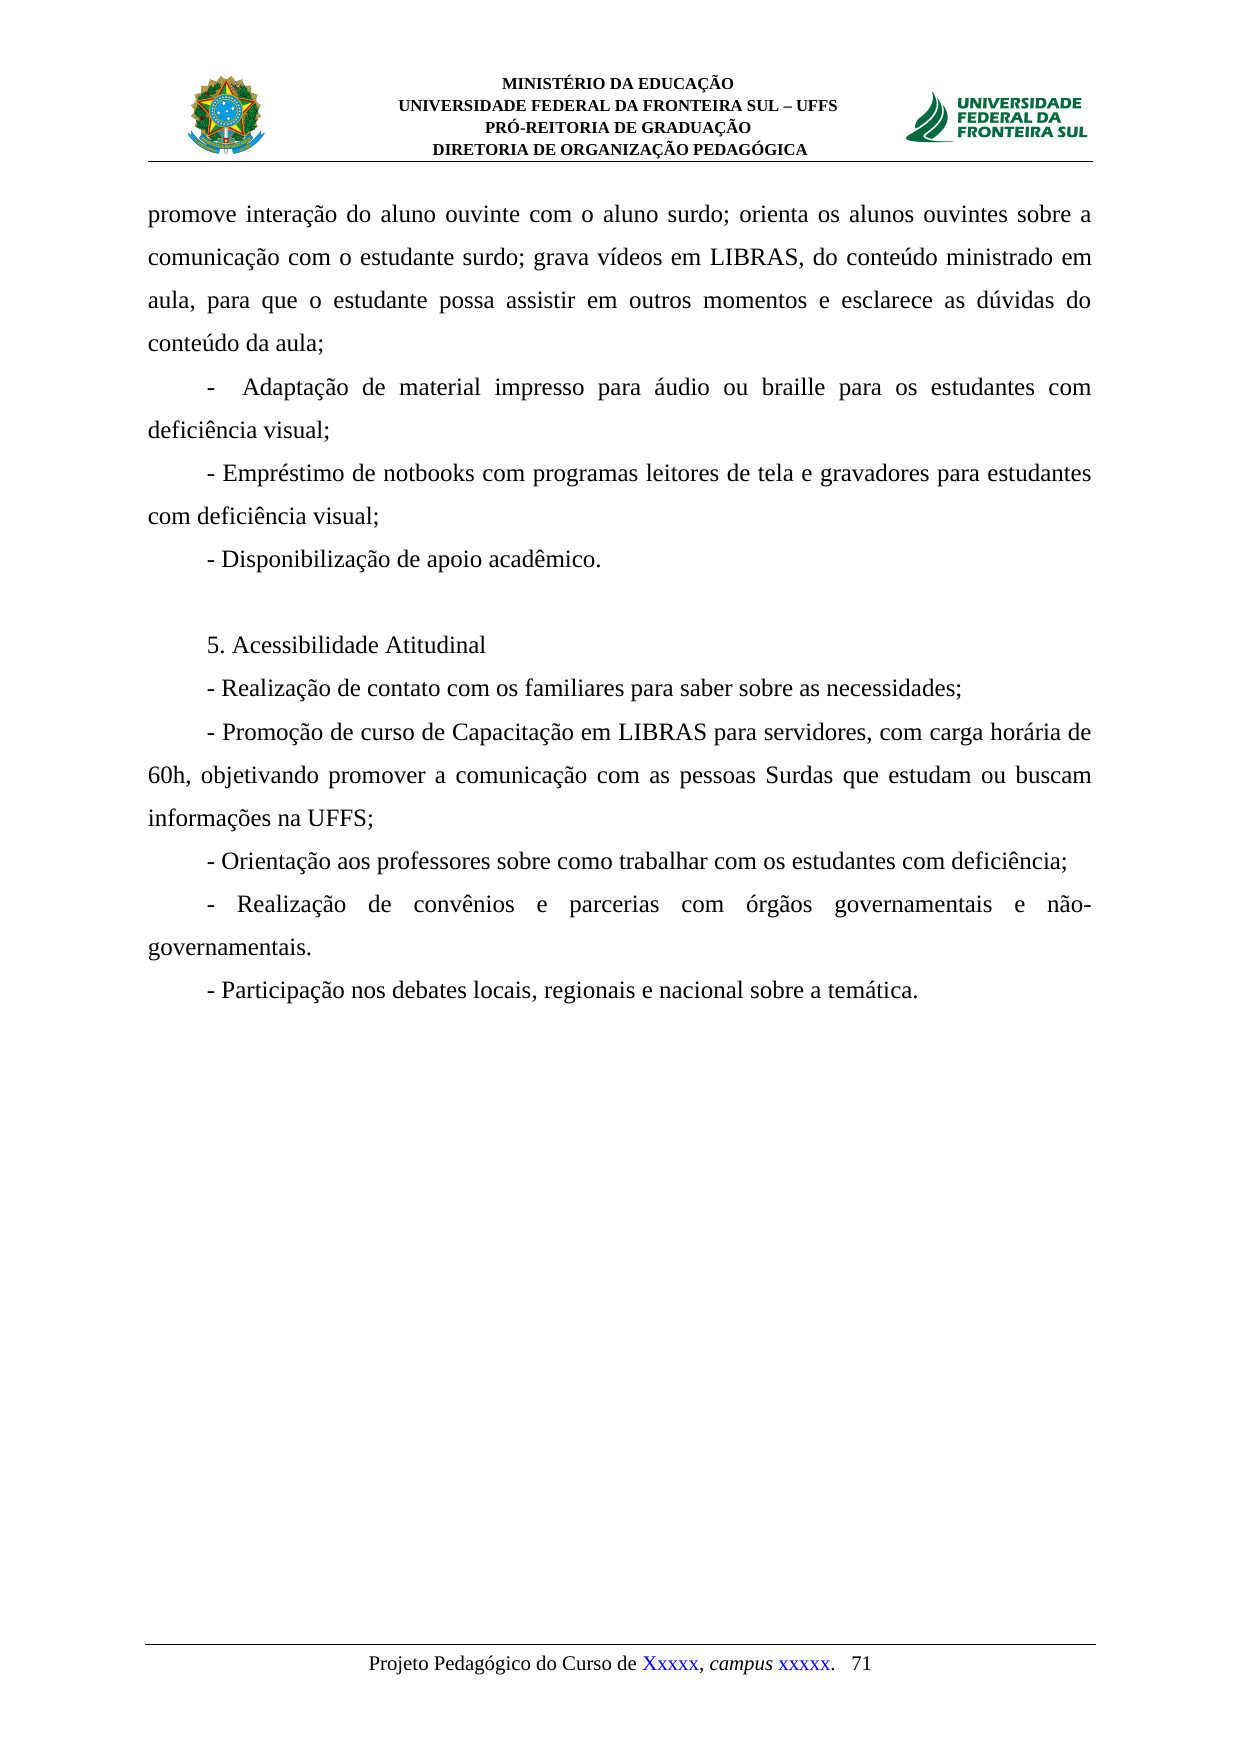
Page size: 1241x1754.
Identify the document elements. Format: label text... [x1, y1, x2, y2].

text - Disponibilização de apoio acadêmico. [148, 544, 1093, 573]
text - Adaptação de material impresso para áudio ou braille para os estudantes com deficiência visual; [148, 372, 1093, 443]
text 5. Acessibilidade Atitudinal [148, 630, 1093, 659]
text - Realização de convênios e parcerias com órgãos governamentais e não-governamentais. [148, 889, 1093, 961]
text - Promoção de curso de Capacitação em LIBRAS para servidores, com carga horária de 60h, objetivando promover a comunicação com as pessoas Surdas que estudam ou buscam informações na UFFS; [148, 717, 1093, 832]
text - Participação nos debates locais, regionais e nacional sobre a temática. [148, 975, 1093, 1004]
text - Realização de contato com os familiares para saber sobre as necessidades; [148, 673, 1093, 702]
text promove interação do aluno ouvinte com o aluno surdo; orienta os alunos ouvintes sobre a comunicação com o estudante surdo; grava vídeos em LIBRAS, do conteúdo ministrado em aula, para que o estudante possa assistir em outros momentos e esclarece as dúvidas do conteúdo da aula; [148, 199, 1093, 357]
text - Empréstimo de notbooks com programas leitores de tela e gravadores para estudantes com deficiência visual; [148, 458, 1093, 530]
picture [903, 90, 1090, 146]
text - Orientação aos professores sobre como trabalhar com os estudantes com deficiência; [148, 846, 1093, 875]
picture [187, 76, 265, 154]
